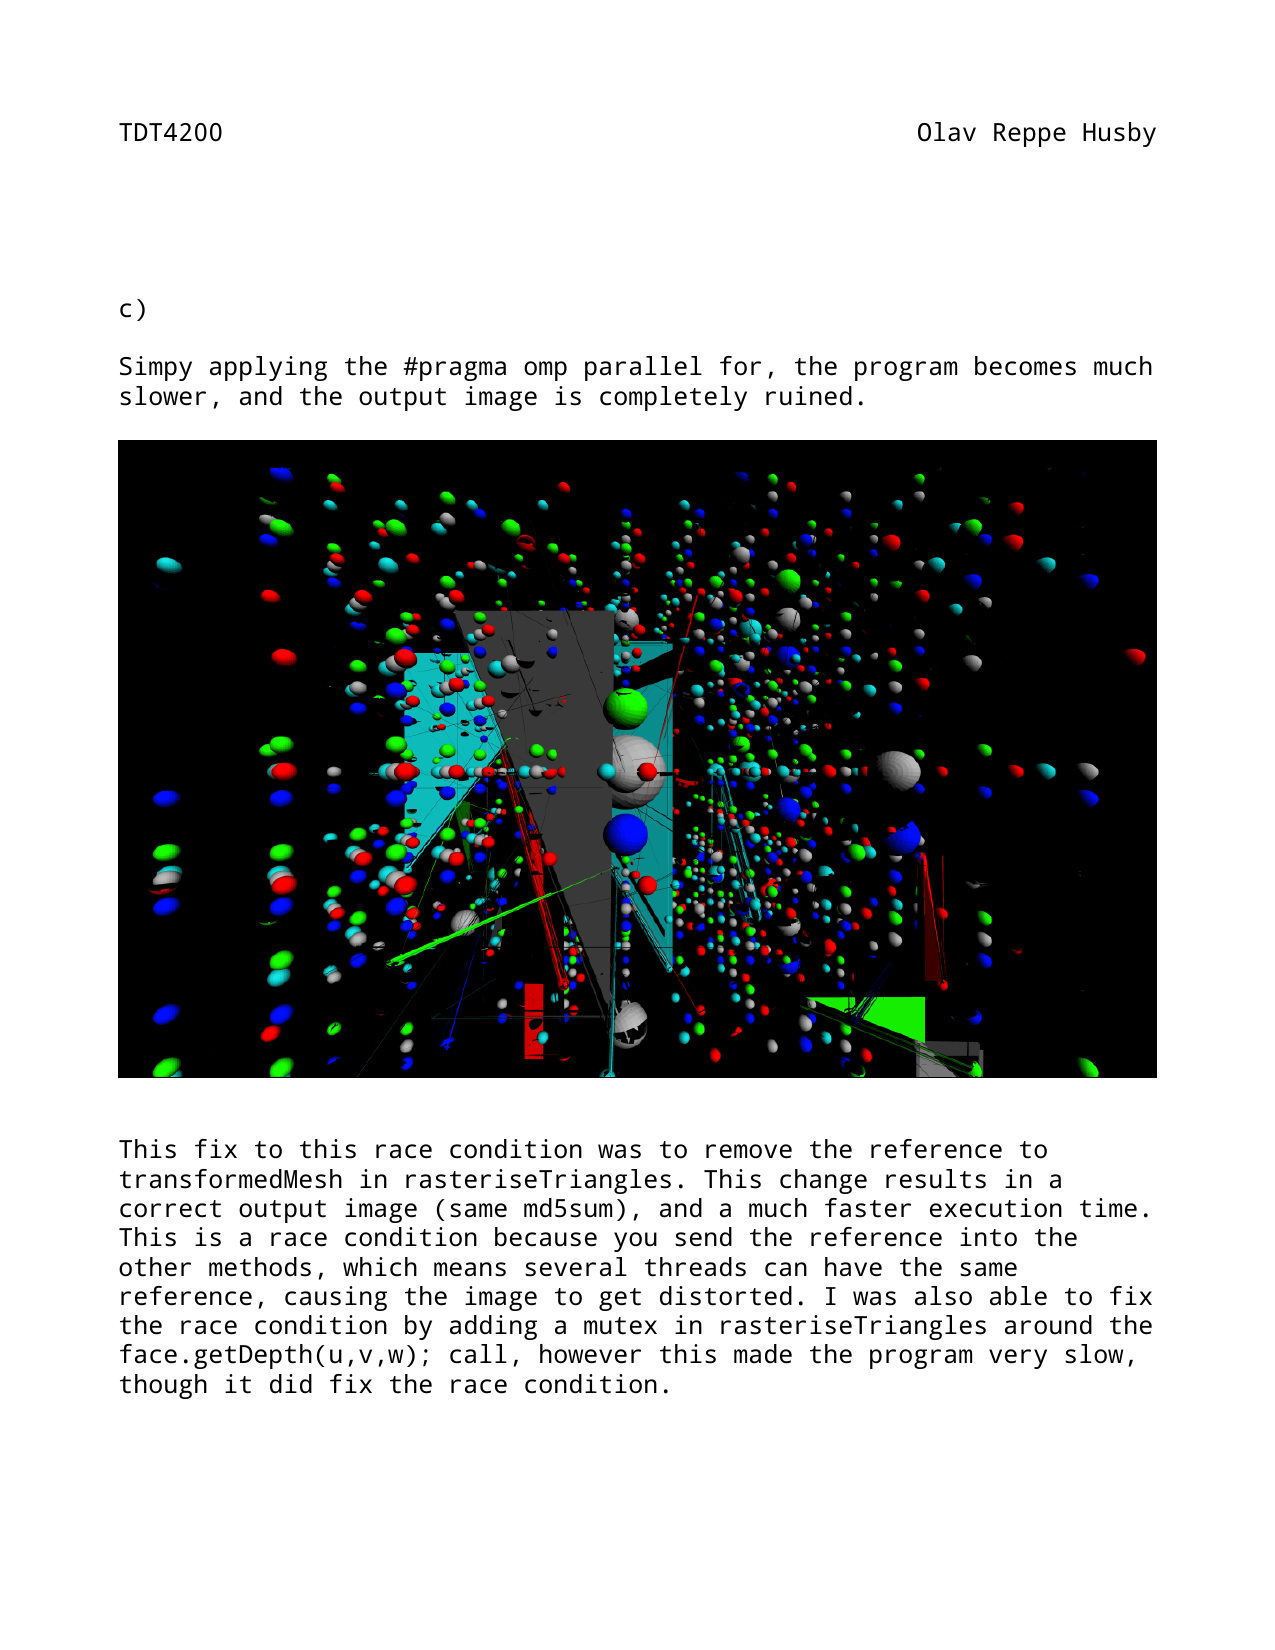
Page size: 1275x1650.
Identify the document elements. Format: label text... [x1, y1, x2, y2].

picture [118, 440, 1157, 1078]
text Simpy applying the #pragma omp parallel for, the program becomes much slower, and the output image is completely ruined. [118, 352, 1157, 411]
text This fix to this race condition was to remove the reference to transformedMesh in rasteriseTriangles. This change results in a correct output image (same md5sum), and a much faster execution time. This is a race condition because you send the reference into the other methods, which means several threads can have the same reference, causing the image to get distorted. I was also able to fix the race condition by adding a mutex in rasteriseTriangles around the face.getDepth(u,v,w); call, however this made the program very slow, though it did fix the race condition. [118, 1136, 1157, 1399]
text c) [118, 294, 1157, 323]
